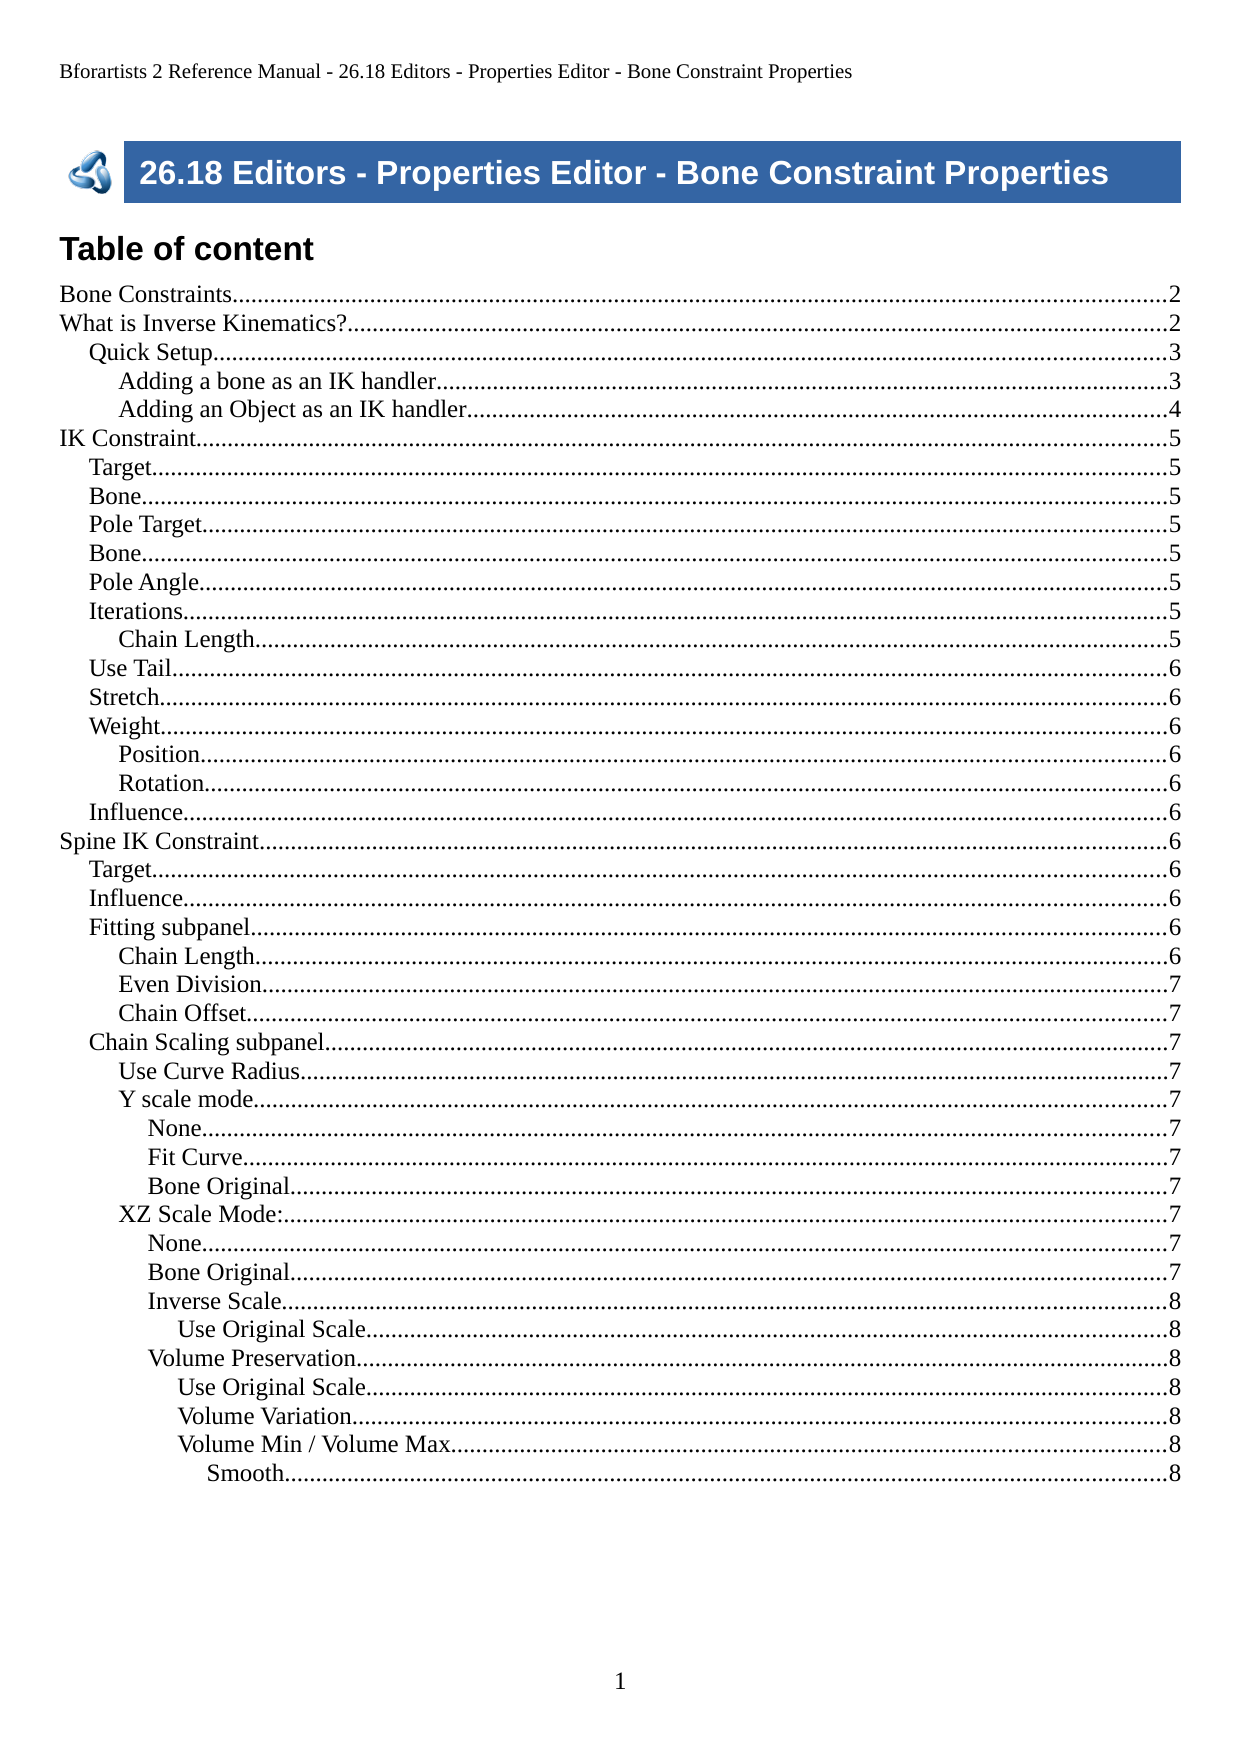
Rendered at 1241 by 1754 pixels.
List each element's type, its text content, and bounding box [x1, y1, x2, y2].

text Position 6 [118, 739, 1181, 768]
text Chain Scaling subpanel 7 [88, 1027, 1181, 1056]
table_header [59, 141, 124, 203]
text Pole Angle 5 [88, 567, 1181, 596]
text Inverse Scale 8 [147, 1286, 1181, 1314]
text Bone Constraints 2 [59, 279, 1181, 308]
text Influence 6 [88, 883, 1181, 912]
text Pole Target 5 [88, 509, 1181, 538]
text Smooth 8 [206, 1458, 1181, 1487]
text Volume Min / Volume Max 8 [177, 1429, 1181, 1458]
text Fitting subpanel 6 [88, 912, 1181, 941]
text IK Constraint 5 [59, 423, 1181, 452]
text Spine IK Constraint 6 [59, 826, 1181, 854]
text Y scale mode 7 [118, 1084, 1181, 1113]
table_header 26.18 Editors - Properties Editor - Bone Constraint Properties [124, 141, 1181, 203]
text Fit Curve 7 [147, 1142, 1181, 1171]
text Target 5 [88, 452, 1181, 481]
text Bone 5 [88, 481, 1181, 509]
text Rotation 6 [118, 768, 1181, 797]
text Use Tail 6 [88, 653, 1181, 682]
text Chain Length 5 [118, 624, 1181, 653]
text Use Curve Radius 7 [118, 1056, 1181, 1084]
text Weight 6 [88, 711, 1181, 739]
text Use Original Scale 8 [177, 1372, 1181, 1401]
text Even Division 7 [118, 969, 1181, 998]
text Influence 6 [88, 797, 1181, 826]
text Iterations 5 [88, 596, 1181, 624]
text Adding a bone as an IK handler 3 [118, 366, 1181, 394]
text Stretch 6 [88, 682, 1181, 711]
text Bone Original 7 [147, 1171, 1181, 1199]
text None 7 [147, 1228, 1181, 1257]
picture [65, 147, 114, 197]
text Adding an Object as an IK handler 4 [118, 394, 1181, 423]
text Bone 5 [88, 538, 1181, 567]
text What is Inverse Kinematics? 2 [59, 308, 1181, 337]
text Chain Length 6 [118, 941, 1181, 969]
text Chain Offset 7 [118, 998, 1181, 1027]
subtitle Table of content [59, 228, 1181, 267]
text Volume Preservation 8 [147, 1343, 1181, 1372]
text Bone Original 7 [147, 1257, 1181, 1286]
text None 7 [147, 1113, 1181, 1142]
text Target 6 [88, 854, 1181, 883]
text XZ Scale Mode: 7 [118, 1199, 1181, 1228]
text Volume Variation 8 [177, 1401, 1181, 1429]
text Quick Setup 3 [88, 337, 1181, 366]
text Use Original Scale 8 [177, 1314, 1181, 1343]
